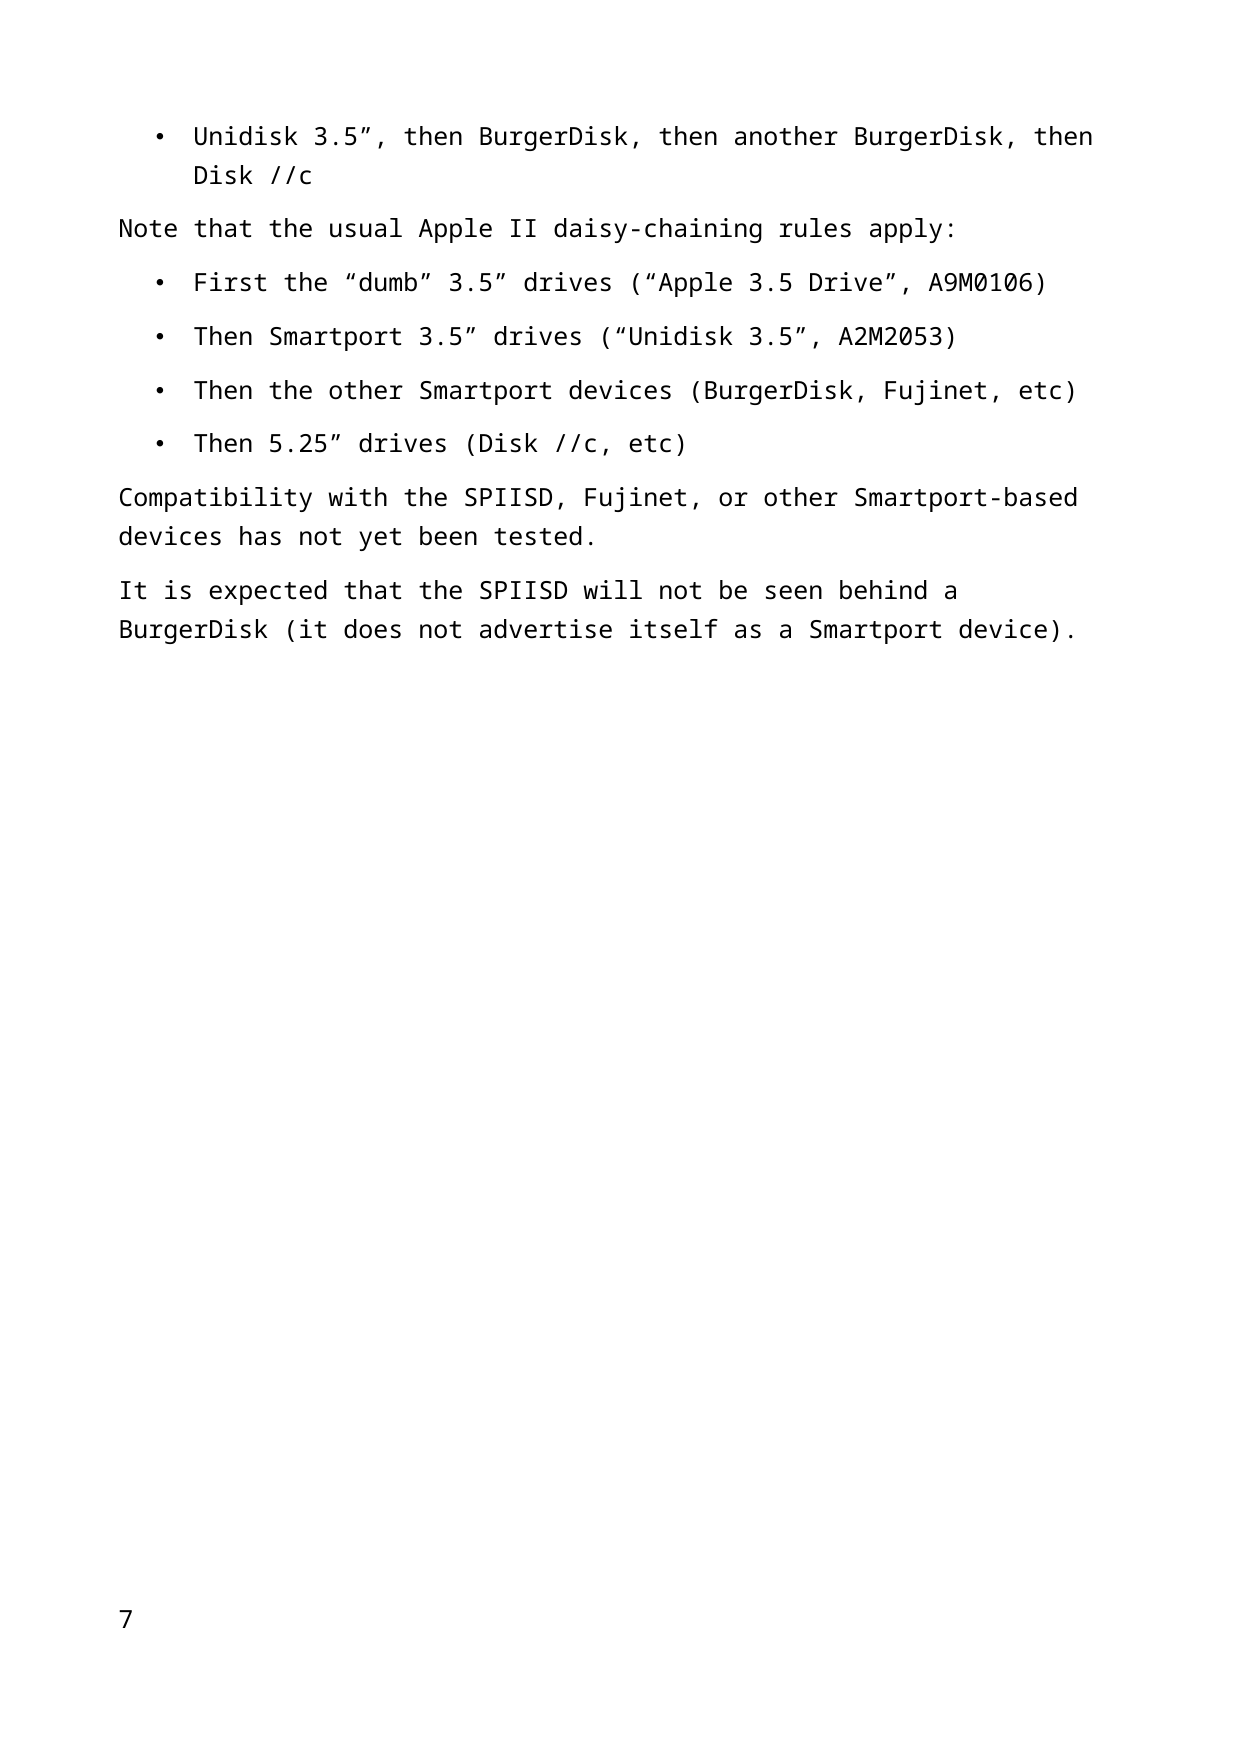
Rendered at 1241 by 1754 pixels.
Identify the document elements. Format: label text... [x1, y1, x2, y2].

list Unidisk 3.5”, then BurgerDisk, then another BurgerDisk, then Disk //c [156, 118, 1122, 191]
list Then the other Smartport devices (BurgerDisk, Fujinet, etc) [156, 372, 1122, 406]
text It is expected that the SPIISD will not be seen behind a BurgerDisk (it does not advertise itself as a Smartport device). [118, 573, 1122, 646]
list Then 5.25” drives (Disk //c, etc) [156, 426, 1122, 460]
list First the “dumb” 3.5” drives (“Apple 3.5 Drive”, A9M0106) [156, 265, 1122, 299]
text Compatibility with the SPIISD, Fujinet, or other Smartport-based devices has not yet been tested. [118, 480, 1122, 553]
text Note that the usual Apple II daisy-chaining rules apply: [118, 211, 1122, 245]
list Then Smartport 3.5” drives (“Unidisk 3.5”, A2M2053) [156, 318, 1122, 353]
